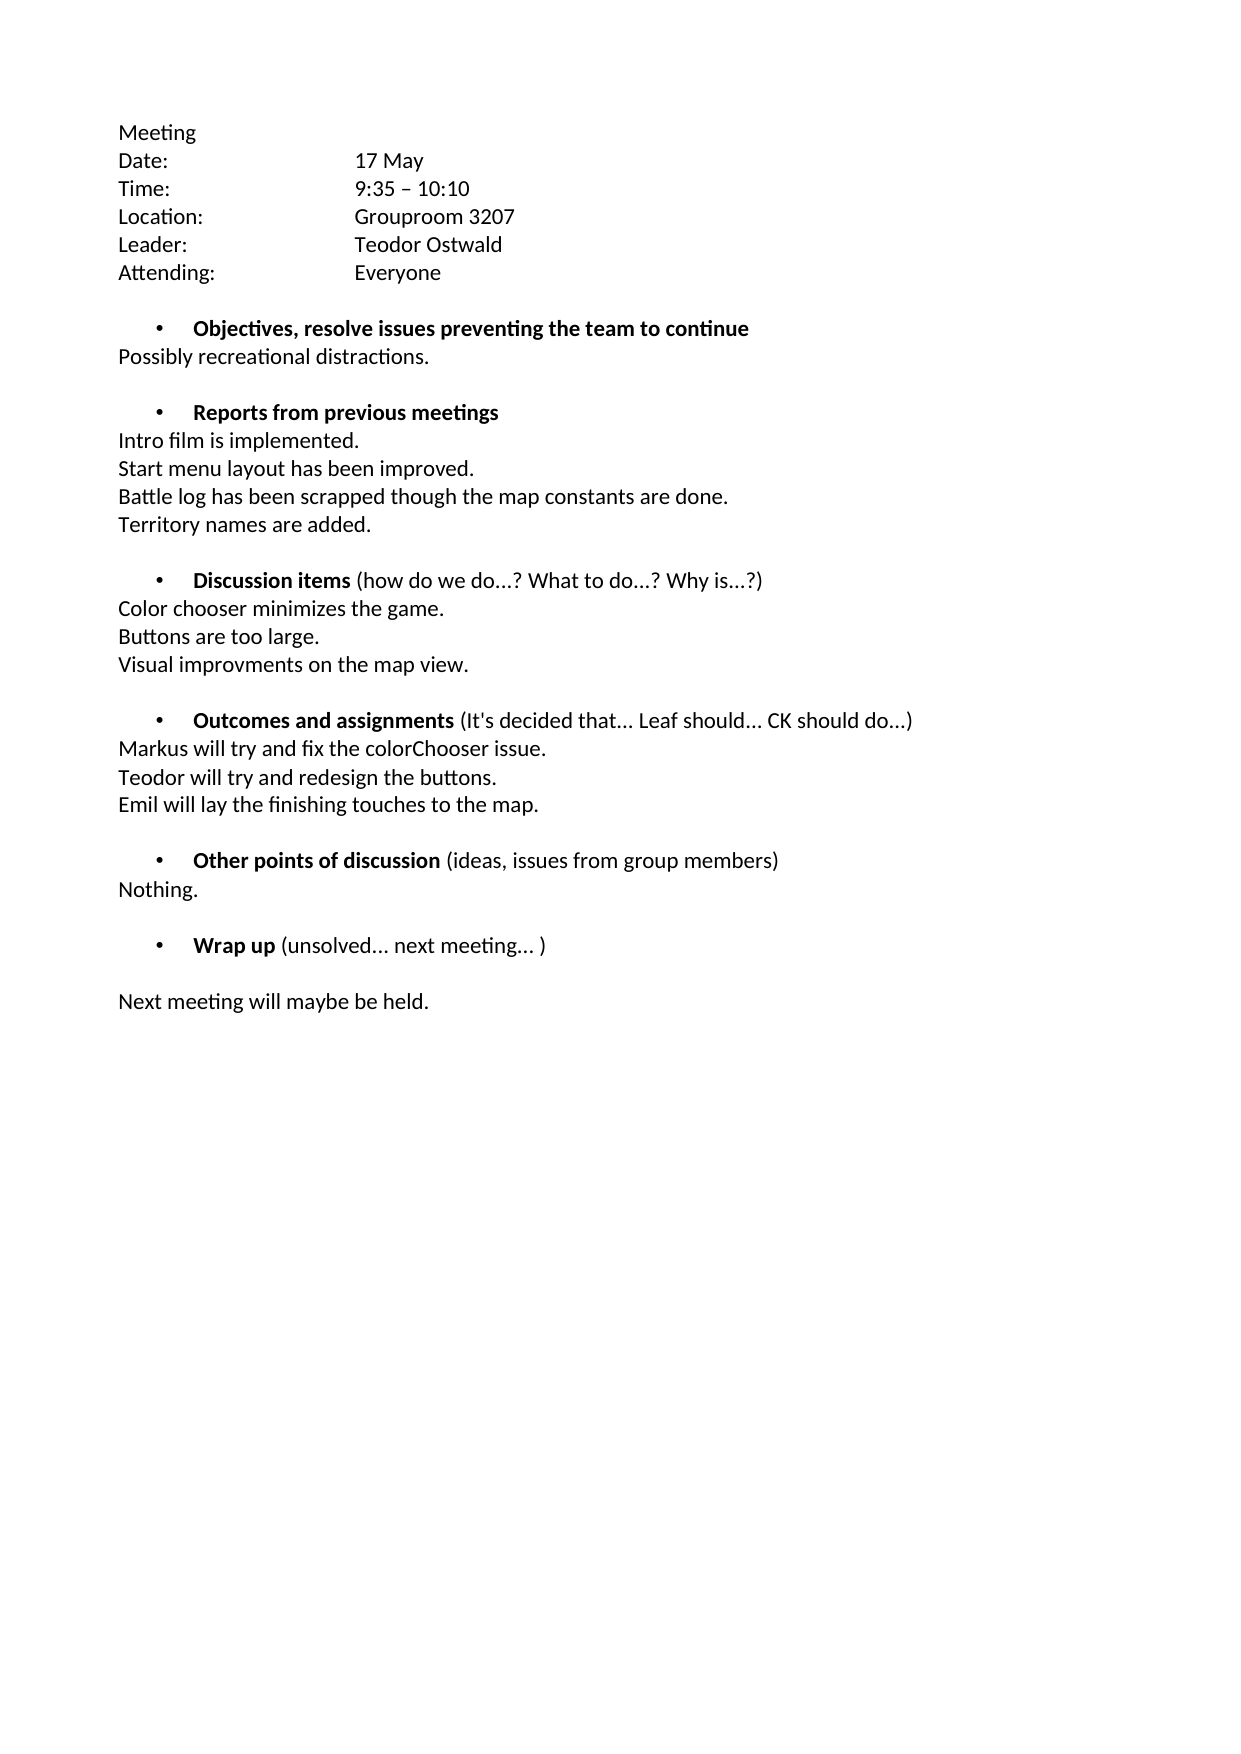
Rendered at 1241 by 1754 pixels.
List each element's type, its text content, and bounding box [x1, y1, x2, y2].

list Objectives, resolve issues preventing the team to continue [156, 314, 1122, 342]
text Date: 17 May [118, 146, 1122, 174]
text Buttons are too large. [118, 622, 1122, 651]
text Markus will try and fix the colorChooser issue. [118, 734, 1122, 763]
text Next meeting will maybe be held. [118, 987, 1122, 1015]
text Location: Grouproom 3207 [118, 202, 1122, 230]
text Start menu layout has been improved. [118, 454, 1122, 482]
text Visual improvments on the map view. [118, 651, 1122, 678]
list Wrap up (unsolved... next meeting... ) [156, 931, 1122, 959]
text Battle log has been scrapped though the map constants are done. [118, 482, 1122, 510]
text Time: 9:35 – 10:10 [118, 174, 1122, 202]
text Meeting [118, 118, 1122, 146]
list Other points of discussion (ideas, issues from group members) [156, 847, 1122, 875]
text Intro film is implemented. [118, 426, 1122, 454]
list Reports from previous meetings [156, 398, 1122, 426]
text Attending: Everyone [118, 258, 1122, 286]
text Territory names are added. [118, 510, 1122, 538]
text Nothing. [118, 875, 1122, 903]
list Outcomes and assignments (It's decided that... Leaf should... CK should do...) [156, 707, 1122, 734]
text Teodor will try and redesign the buttons. [118, 763, 1122, 791]
text Color chooser minimizes the game. [118, 594, 1122, 622]
text Leader: Teodor Ostwald [118, 230, 1122, 258]
text Emil will lay the finishing touches to the map. [118, 791, 1122, 819]
text Possibly recreational distractions. [118, 342, 1122, 370]
list Discussion items (how do we do...? What to do...? Why is...?) [156, 566, 1122, 594]
